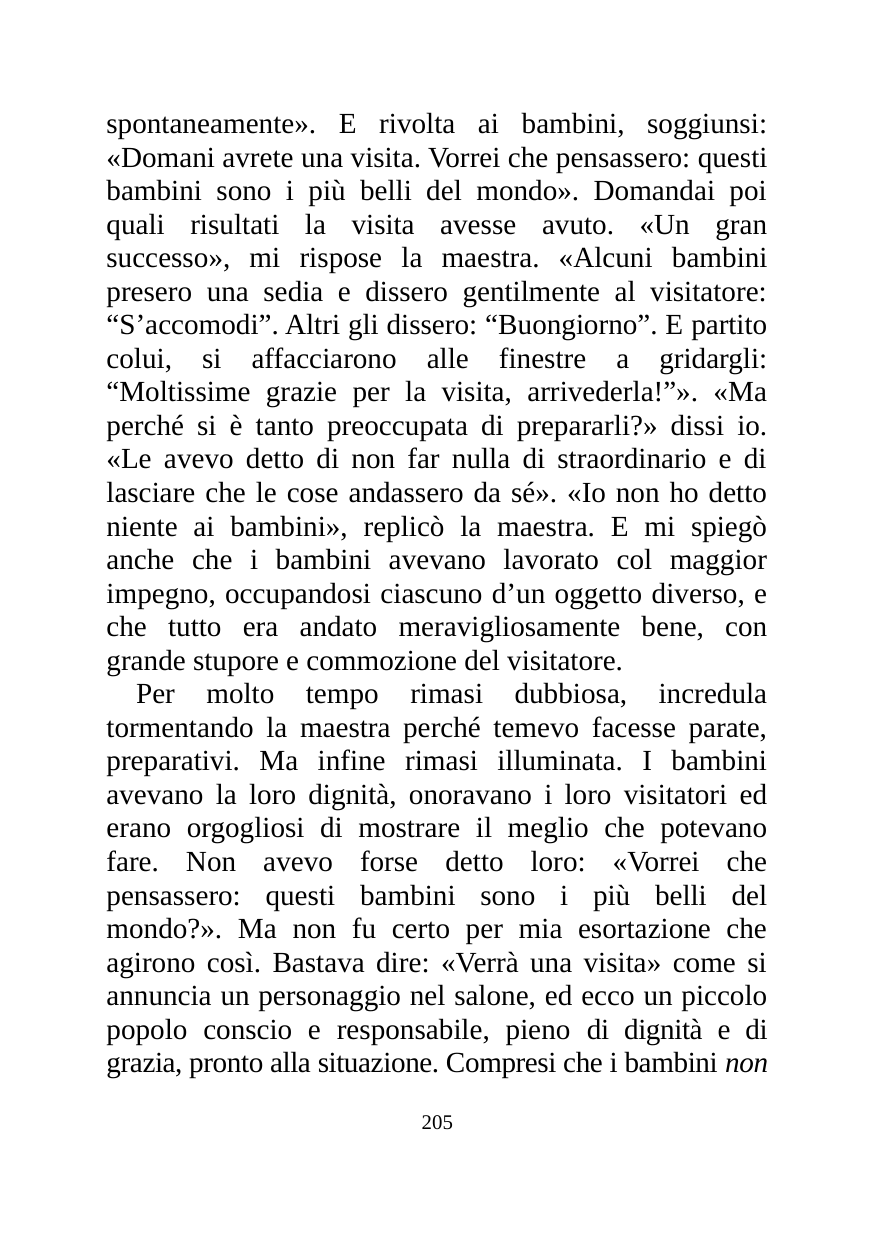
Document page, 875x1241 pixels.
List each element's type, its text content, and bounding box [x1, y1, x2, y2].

text spontaneamente». E rivolta ai bambini, soggiunsi: «Domani avrete una visita. Vorrei che pensassero: questi bambini sono i più belli del mondo». Domandai poi quali risultati la visita avesse avuto. «Un gran successo», mi rispose la maestra. «Alcuni bambini presero una sedia e dissero gentilmente al visitatore: “S’accomodi”. Altri gli dissero: “Buongiorno”. E partito colui, si affacciarono alle finestre a gridargli: “Moltissime grazie per la visita, arrivederla!”». «Ma perché si è tanto preoccupata di prepararli?» dissi io. «Le avevo detto di non far nulla di straordinario e di lasciare che le cose andassero da sé». «Io non ho detto niente ai bambini», replicò la maestra. E mi spiegò anche che i bambini avevano lavorato col maggior impegno, occupandosi ciascuno d’un oggetto diverso, e che tutto era andato meravigliosamente bene, con grande stupore e commozione del visitatore. [106, 106, 768, 676]
text Per molto tempo rimasi dubbiosa, incredula tormentando la maestra perché temevo facesse parate, preparativi. Ma infine rimasi illuminata. I bambini avevano la loro dignità, onoravano i loro visitatori ed erano orgogliosi di mostrare il meglio che potevano fare. Non avevo forse detto loro: «Vorrei che pensassero: questi bambini sono i più belli del mondo?». Ma non fu certo per mia esortazione che agirono così. Bastava dire: «Verrà una visita» come si annuncia un personaggio nel salone, ed ecco un piccolo popolo conscio e responsabile, pieno di dignità e di grazia, pronto alla situazione. Compresi che i bambini non [106, 676, 768, 1079]
